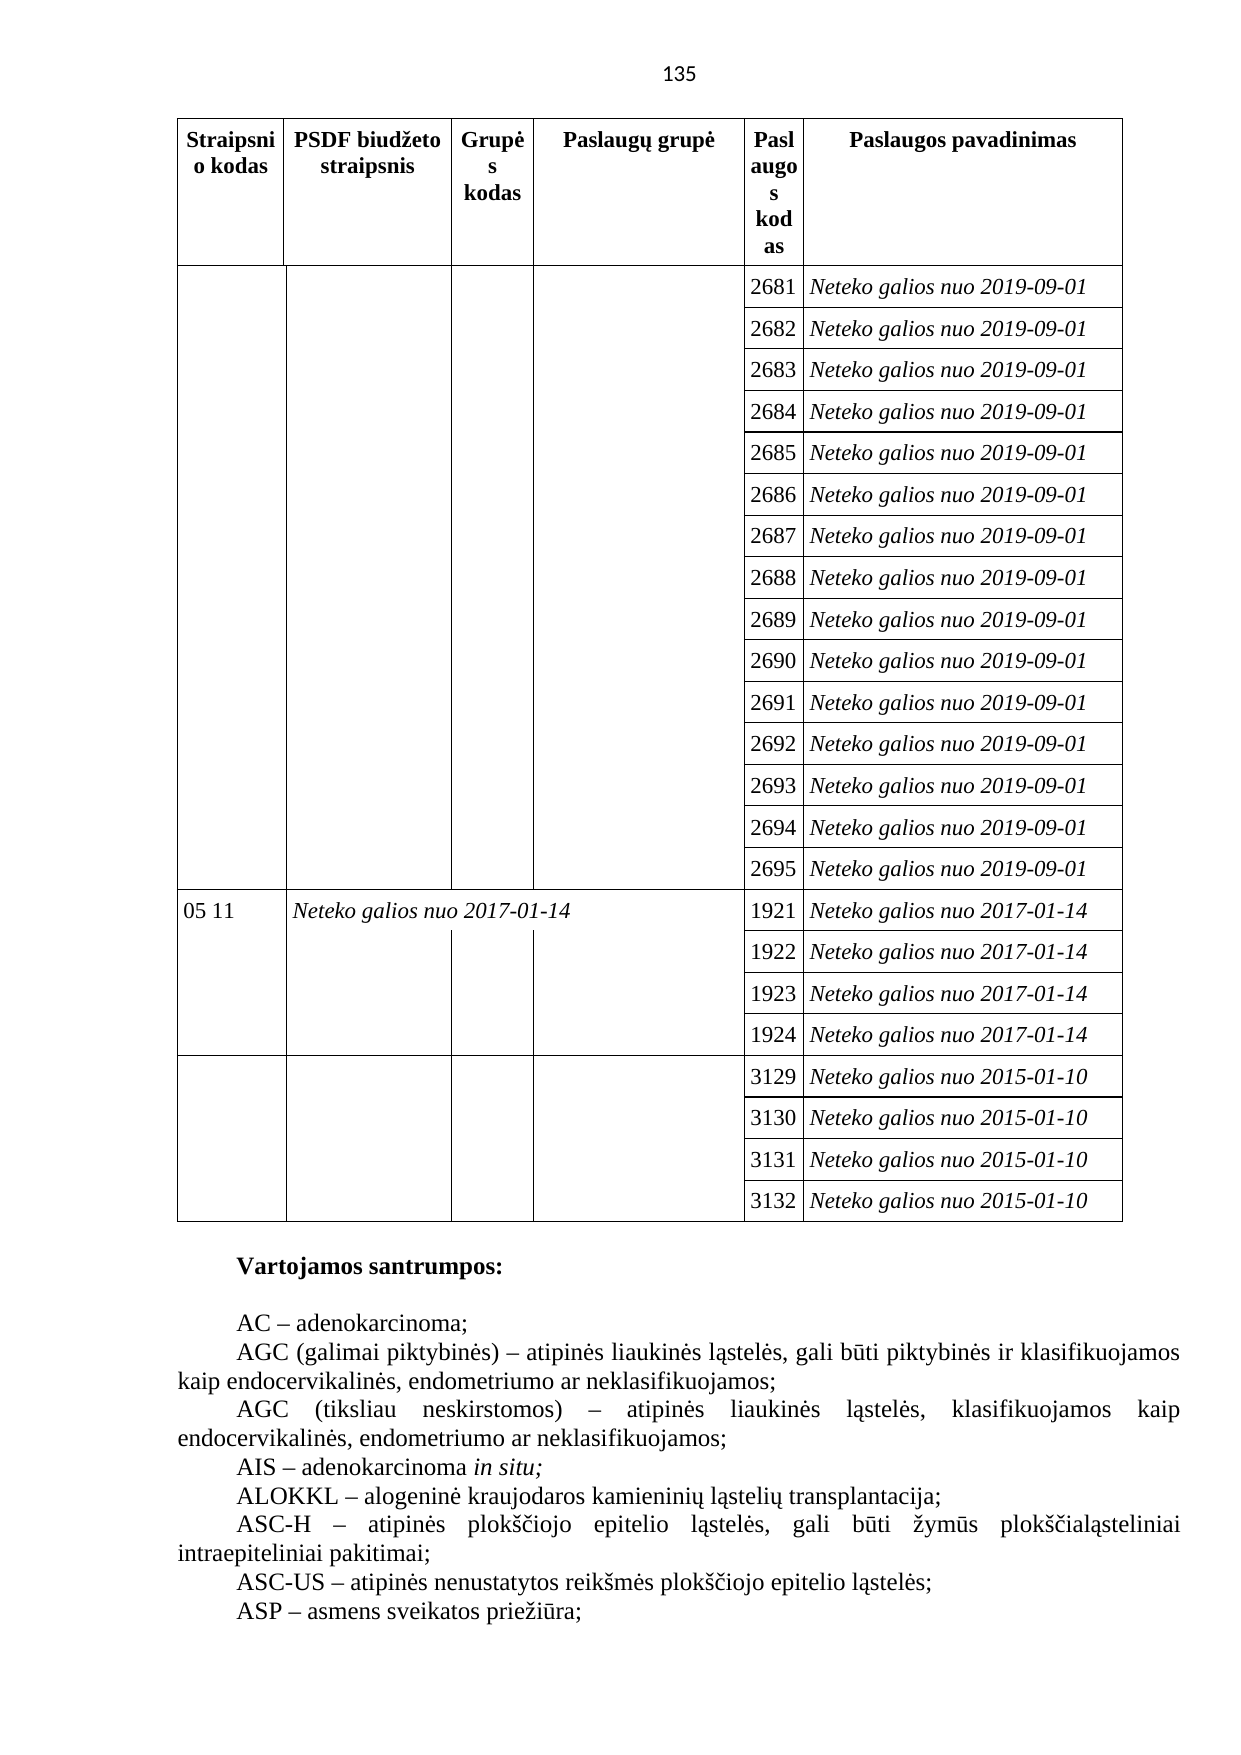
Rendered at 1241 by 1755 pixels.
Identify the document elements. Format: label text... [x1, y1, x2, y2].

table_cell Neteko galios nuo 2015-01-10 [804, 1056, 1122, 1096]
table_header Paslaugos kodas [745, 119, 803, 265]
table_cell 2691 [745, 682, 803, 722]
table_cell [178, 266, 286, 307]
text AIS – adenokarcinoma in situ; [177, 1452, 1181, 1481]
table_cell Neteko galios nuo 2019-09-01 [804, 848, 1122, 888]
table_cell [452, 348, 533, 390]
table_header Paslaugų grupė [534, 119, 744, 265]
table_cell [287, 681, 451, 722]
table_cell [178, 515, 286, 556]
table_cell 1922 [745, 931, 803, 972]
table_cell [178, 1013, 286, 1055]
table_cell [452, 307, 533, 348]
table_cell [452, 556, 533, 598]
table_cell 2690 [745, 640, 803, 681]
table_cell [287, 1056, 451, 1221]
table_cell [452, 805, 533, 847]
table_cell [534, 266, 744, 307]
table_cell [178, 598, 286, 639]
text AGC (tiksliau neskirstomos) – atipinės liaukinės ląstelės, klasifikuojamos kaip endocervikalinės, endometriumo ar neklasifikuojamos; [177, 1394, 1181, 1452]
table_cell 2689 [745, 599, 803, 639]
table_cell [452, 515, 533, 556]
table_cell [452, 764, 533, 805]
table_cell [178, 556, 286, 598]
table_cell Neteko galios nuo 2019-09-01 [804, 599, 1122, 639]
text ASP – asmens sveikatos priežiūra; [177, 1596, 1181, 1624]
table_header PSDF biudžeto straipsnis [284, 119, 451, 265]
table_cell Neteko galios nuo 2019-09-01 [804, 516, 1122, 556]
text Vartojamos santrumpos: [177, 1251, 1181, 1279]
table_cell [287, 598, 451, 639]
table_cell Neteko galios nuo 2015-01-10 [804, 1139, 1122, 1179]
table_cell [287, 1013, 451, 1055]
table_cell Neteko galios nuo 2015-01-10 [804, 1098, 1122, 1138]
table_cell 2682 [745, 308, 803, 348]
table_cell [178, 722, 286, 764]
table_cell 2688 [745, 557, 803, 598]
table_cell [534, 598, 744, 639]
table_cell 3132 [745, 1181, 803, 1221]
table_cell [178, 390, 286, 431]
table_cell [534, 1013, 744, 1055]
table_cell [178, 1056, 286, 1096]
table_cell [287, 930, 451, 972]
table_cell Neteko galios nuo 2017-01-14 [804, 973, 1122, 1013]
table_cell [452, 930, 533, 972]
table_cell [178, 1138, 286, 1179]
table_cell [534, 307, 744, 348]
table_cell [534, 930, 744, 972]
table_cell [287, 722, 451, 764]
table_cell 2686 [745, 474, 803, 514]
table_cell [452, 722, 533, 764]
text AC – adenokarcinoma; [177, 1308, 1181, 1337]
table_cell 2687 [745, 516, 803, 556]
table_cell 3131 [745, 1139, 803, 1179]
table_cell [287, 556, 451, 598]
table_cell [178, 1180, 286, 1221]
table_cell [178, 764, 286, 805]
table_cell [287, 348, 451, 390]
table_cell [287, 431, 451, 473]
table_header Grupės kodas [452, 119, 533, 265]
table_cell 2684 [745, 391, 803, 431]
table_cell Neteko galios nuo 2017-01-14 [804, 931, 1122, 972]
table_cell [452, 431, 533, 473]
table_cell 2694 [745, 806, 803, 847]
table_cell [534, 972, 744, 1013]
table_cell [178, 972, 286, 1013]
table_cell [287, 515, 451, 556]
text ASC-US – atipinės nenustatytos reikšmės plokščiojo epitelio ląstelės; [177, 1567, 1181, 1596]
table_cell Neteko galios nuo 2019-09-01 [804, 806, 1122, 847]
table_cell [178, 473, 286, 514]
table_cell [534, 431, 744, 473]
table_cell 3130 [745, 1098, 803, 1138]
table_cell 05 11 [178, 890, 286, 930]
table_cell [452, 1013, 533, 1055]
table_cell [452, 390, 533, 431]
table_cell [287, 307, 451, 348]
table_cell Neteko galios nuo 2019-09-01 [804, 765, 1122, 805]
table_cell [287, 764, 451, 805]
table_cell [452, 1180, 533, 1221]
table_cell [534, 764, 744, 805]
table_cell [178, 681, 286, 722]
table_cell [287, 639, 451, 681]
table_cell [534, 1056, 744, 1179]
table_cell [452, 1138, 533, 1179]
table_cell Neteko galios nuo 2019-09-01 [804, 723, 1122, 764]
table_cell Neteko galios nuo 2019-09-01 [804, 557, 1122, 598]
table_cell [534, 681, 744, 722]
table_cell [534, 722, 744, 764]
table_cell 2695 [745, 848, 803, 888]
table_cell [534, 515, 744, 556]
table_cell [452, 639, 533, 681]
table_cell Neteko galios nuo 2015-01-10 [804, 1181, 1122, 1221]
table_cell [178, 639, 286, 681]
table_cell [452, 598, 533, 639]
table_cell Neteko galios nuo 2017-01-14 [287, 890, 744, 930]
table_cell 3129 [745, 1056, 803, 1096]
table_cell 2683 [745, 349, 803, 390]
table_cell [452, 266, 533, 307]
table_cell Neteko galios nuo 2017-01-14 [804, 890, 1122, 930]
table_cell [452, 473, 533, 514]
table_cell [452, 1096, 533, 1138]
table_cell [178, 805, 286, 847]
text ALOKKL – alogeninė kraujodaros kamieninių ląstelių transplantacija; [177, 1481, 1181, 1509]
table_cell 2692 [745, 723, 803, 764]
table_cell [452, 1056, 533, 1096]
table_cell 2685 [745, 433, 803, 473]
table_cell Neteko galios nuo 2017-01-14 [804, 1014, 1122, 1055]
table_cell Neteko galios nuo 2019-09-01 [804, 308, 1122, 348]
table_cell 1921 [745, 890, 803, 930]
table_cell [534, 556, 744, 598]
table_header Paslaugos pavadinimas [804, 119, 1122, 265]
table_cell [452, 681, 533, 722]
table_cell [534, 1180, 744, 1221]
table_cell Neteko galios nuo 2019-09-01 [804, 640, 1122, 681]
table_cell 1924 [745, 1014, 803, 1055]
table_cell [287, 266, 451, 307]
table_cell Neteko galios nuo 2019-09-01 [804, 266, 1122, 307]
table_cell 1923 [745, 973, 803, 1013]
table_cell Neteko galios nuo 2019-09-01 [804, 433, 1122, 473]
table_cell [452, 847, 533, 888]
table_cell [287, 972, 451, 1013]
table_cell [287, 473, 451, 514]
table_cell [534, 805, 744, 847]
table_cell [178, 847, 286, 888]
table_header Straipsnio kodas [178, 119, 283, 265]
table_cell Neteko galios nuo 2019-09-01 [804, 682, 1122, 722]
table_cell [287, 805, 451, 847]
table_cell Neteko galios nuo 2019-09-01 [804, 349, 1122, 390]
table_cell [534, 847, 744, 888]
text AGC (galimai piktybinės) – atipinės liaukinės ląstelės, gali būti piktybinės ir klasifikuojamos kaip endocervikalinės, endometriumo ar neklasifikuojamos; [177, 1337, 1181, 1394]
table_cell [178, 307, 286, 348]
table_cell [534, 639, 744, 681]
table_cell [178, 348, 286, 390]
table_cell [178, 1096, 286, 1138]
table_cell [178, 930, 286, 972]
text ASC-H – atipinės plokščiojo epitelio ląstelės, gali būti žymūs plokščialąsteliniai intraepiteliniai pakitimai; [177, 1509, 1181, 1567]
table_cell Neteko galios nuo 2019-09-01 [804, 391, 1122, 431]
table_cell [534, 390, 744, 431]
table_cell 2693 [745, 765, 803, 805]
table_cell [452, 972, 533, 1013]
table_cell [178, 431, 286, 473]
table_cell [534, 348, 744, 390]
table_cell [287, 847, 451, 888]
table_cell [287, 390, 451, 431]
table_cell Neteko galios nuo 2019-09-01 [804, 474, 1122, 514]
table_cell 2681 [745, 266, 803, 307]
table_cell [534, 473, 744, 514]
